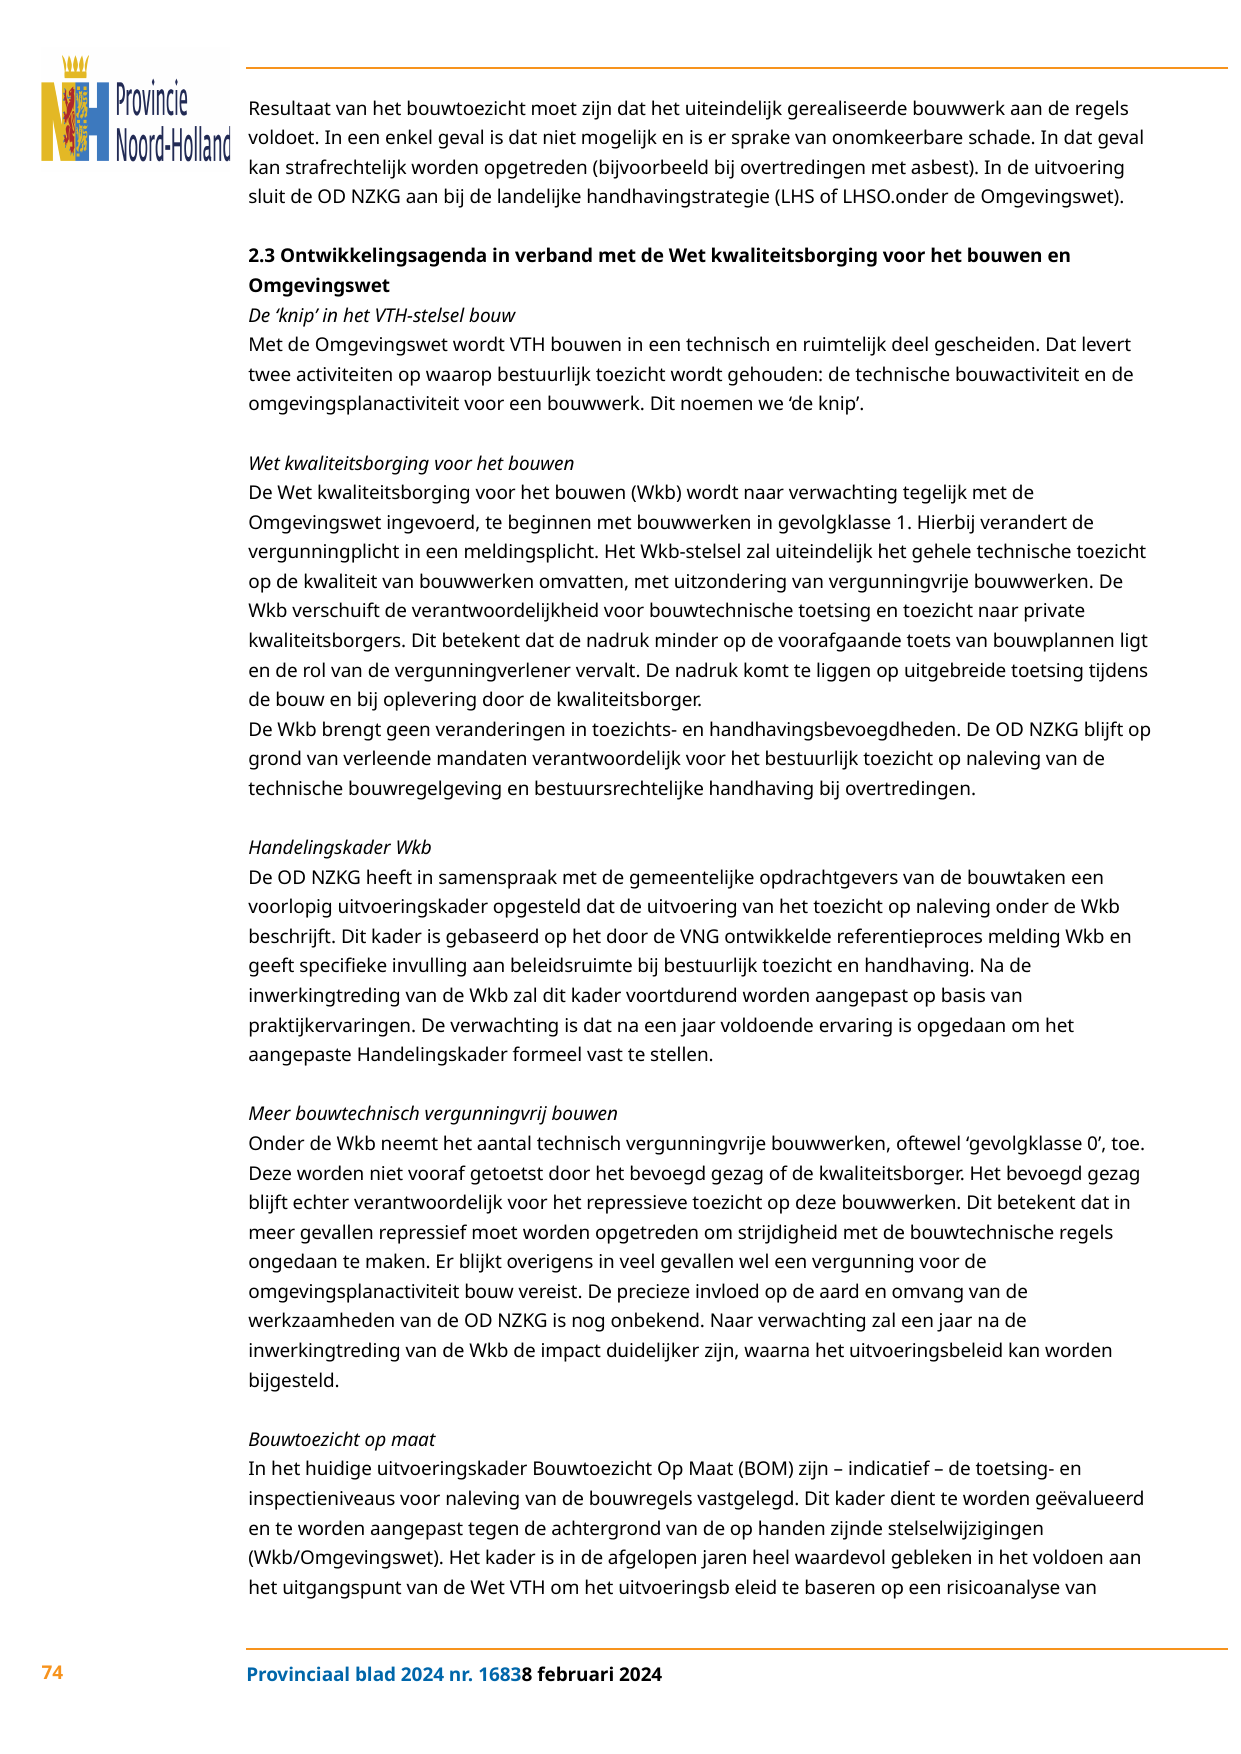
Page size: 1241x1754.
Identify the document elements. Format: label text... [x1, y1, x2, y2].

text en de rol van de vergunningverlener vervalt. De nadruk komt te liggen op uitgebreide toetsing tijdens de bouw en bij oplevering door de kwaliteitsborger. [248, 657, 1152, 712]
text Handelingskader Wkb [248, 834, 1152, 860]
text Resultaat van het bouwtoezicht moet zijn dat het uiteindelijk gerealiseerde bouwwerk aan de regels voldoet. In een enkel geval is dat niet mogelijk en is er sprake van onomkeerbare schade. In dat geval kan strafrechtelijk worden opgetreden (bijvoorbeeld bij overtredingen met asbest). In de uitvoering sluit de OD NZKG aan bij de landelijke handhavingstrategie (LHS of LHSO.onder de Omgevingswet). [248, 95, 1152, 209]
text De OD NZKG heeft in samenspraak met de gemeentelijke opdrachtgevers van de bouwtaken een voorlopig uitvoeringskader opgesteld dat de uitvoering van het toezicht op naleving onder de Wkb beschrijft. Dit kader is gebaseerd op het door de VNG ontwikkelde referentieproces melding Wkb en geeft specifieke invulling aan beleidsruimte bij bestuurlijk toezicht en handhaving. Na de inwerkingtreding van de Wkb zal dit kader voortdurend worden aangepast op basis van praktijkervaringen. De verwachting is dat na een jaar voldoende ervaring is opgedaan om het aangepaste Handelingskader formeel vast te stellen. [248, 864, 1152, 1067]
text 2.3 Ontwikkelingsagenda in verband met de Wet kwaliteitsborging voor het bouwen en Omgevingswet [248, 243, 1152, 298]
text De Wet kwaliteitsborging voor het bouwen (Wkb) wordt naar verwachting tegelijk met de Omgevingswet ingevoerd, te beginnen met bouwwerken in gevolgklasse 1. Hierbij verandert de vergunningplicht in een meldingsplicht. Het Wkb-stelsel zal uiteindelijk het gehele technische toezicht op de kwaliteit van bouwwerken omvatten, met uitzondering van vergunningvrije bouwwerken. De Wkb verschuift de verantwoordelijkheid voor bouwtechnische toetsing en toezicht naar private kwaliteitsborgers. Dit betekent dat de nadruk minder op de voorafgaande toets van bouwplannen ligt [248, 479, 1152, 653]
text Meer bouwtechnisch vergunningvrij bouwen [248, 1101, 1152, 1126]
text Met de Omgevingswet wordt VTH bouwen in een technisch en ruimtelijk deel gescheiden. Dat levert twee activiteiten op waarop bestuurlijk toezicht wordt gehouden: de technische bouwactiviteit en de omgevingsplanactiviteit voor een bouwwerk. Dit noemen we ‘de knip’. [248, 331, 1152, 416]
picture [41, 47, 231, 172]
text Wet kwaliteitsborging voor het bouwen [248, 450, 1152, 476]
text De Wkb brengt geen veranderingen in toezichts- en handhavingsbevoegdheden. De OD NZKG blijft op grond van verleende mandaten verantwoordelijk voor het bestuurlijk toezicht op naleving van de technische bouwregelgeving en bestuursrechtelijke handhaving bij overtredingen. [248, 716, 1152, 801]
text Bouwtoezicht op maat [248, 1426, 1152, 1452]
text De ‘knip’ in het VTH-stelsel bouw [248, 302, 1152, 328]
text Onder de Wkb neemt het aantal technisch vergunningvrije bouwwerken, oftewel ‘gevolgklasse 0’, toe. Deze worden niet vooraf getoetst door het bevoegd gezag of de kwaliteitsborger. Het bevoegd gezag blijft echter verantwoordelijk voor het repressieve toezicht op deze bouwwerken. Dit betekent dat in meer gevallen repressief moet worden opgetreden om strijdigheid met de bouwtechnische regels ongedaan te maken. Er blijkt overigens in veel gevallen wel een vergunning voor de omgevingsplanactiviteit bouw vereist. De precieze invloed op de aard en omvang van de werkzaamheden van de OD NZKG is nog onbekend. Naar verwachting zal een jaar na de inwerkingtreding van de Wkb de impact duidelijker zijn, waarna het uitvoeringsbeleid kan worden bijgesteld. [248, 1130, 1152, 1393]
text In het huidige uitvoeringskader Bouwtoezicht Op Maat (BOM) zijn – indicatief – de toetsing- en inspectieniveaus voor naleving van de bouwregels vastgelegd. Dit kader dient te worden geëvalueerd en te worden aangepast tegen de achtergrond van de op handen zijnde stelselwijzigingen (Wkb/Omgevingswet). Het kader is in de afgelopen jaren heel waardevol gebleken in het voldoen aan het uitgangspunt van de Wet VTH om het uitvoeringsb eleid te baseren op een risicoanalyse van [248, 1456, 1152, 1600]
